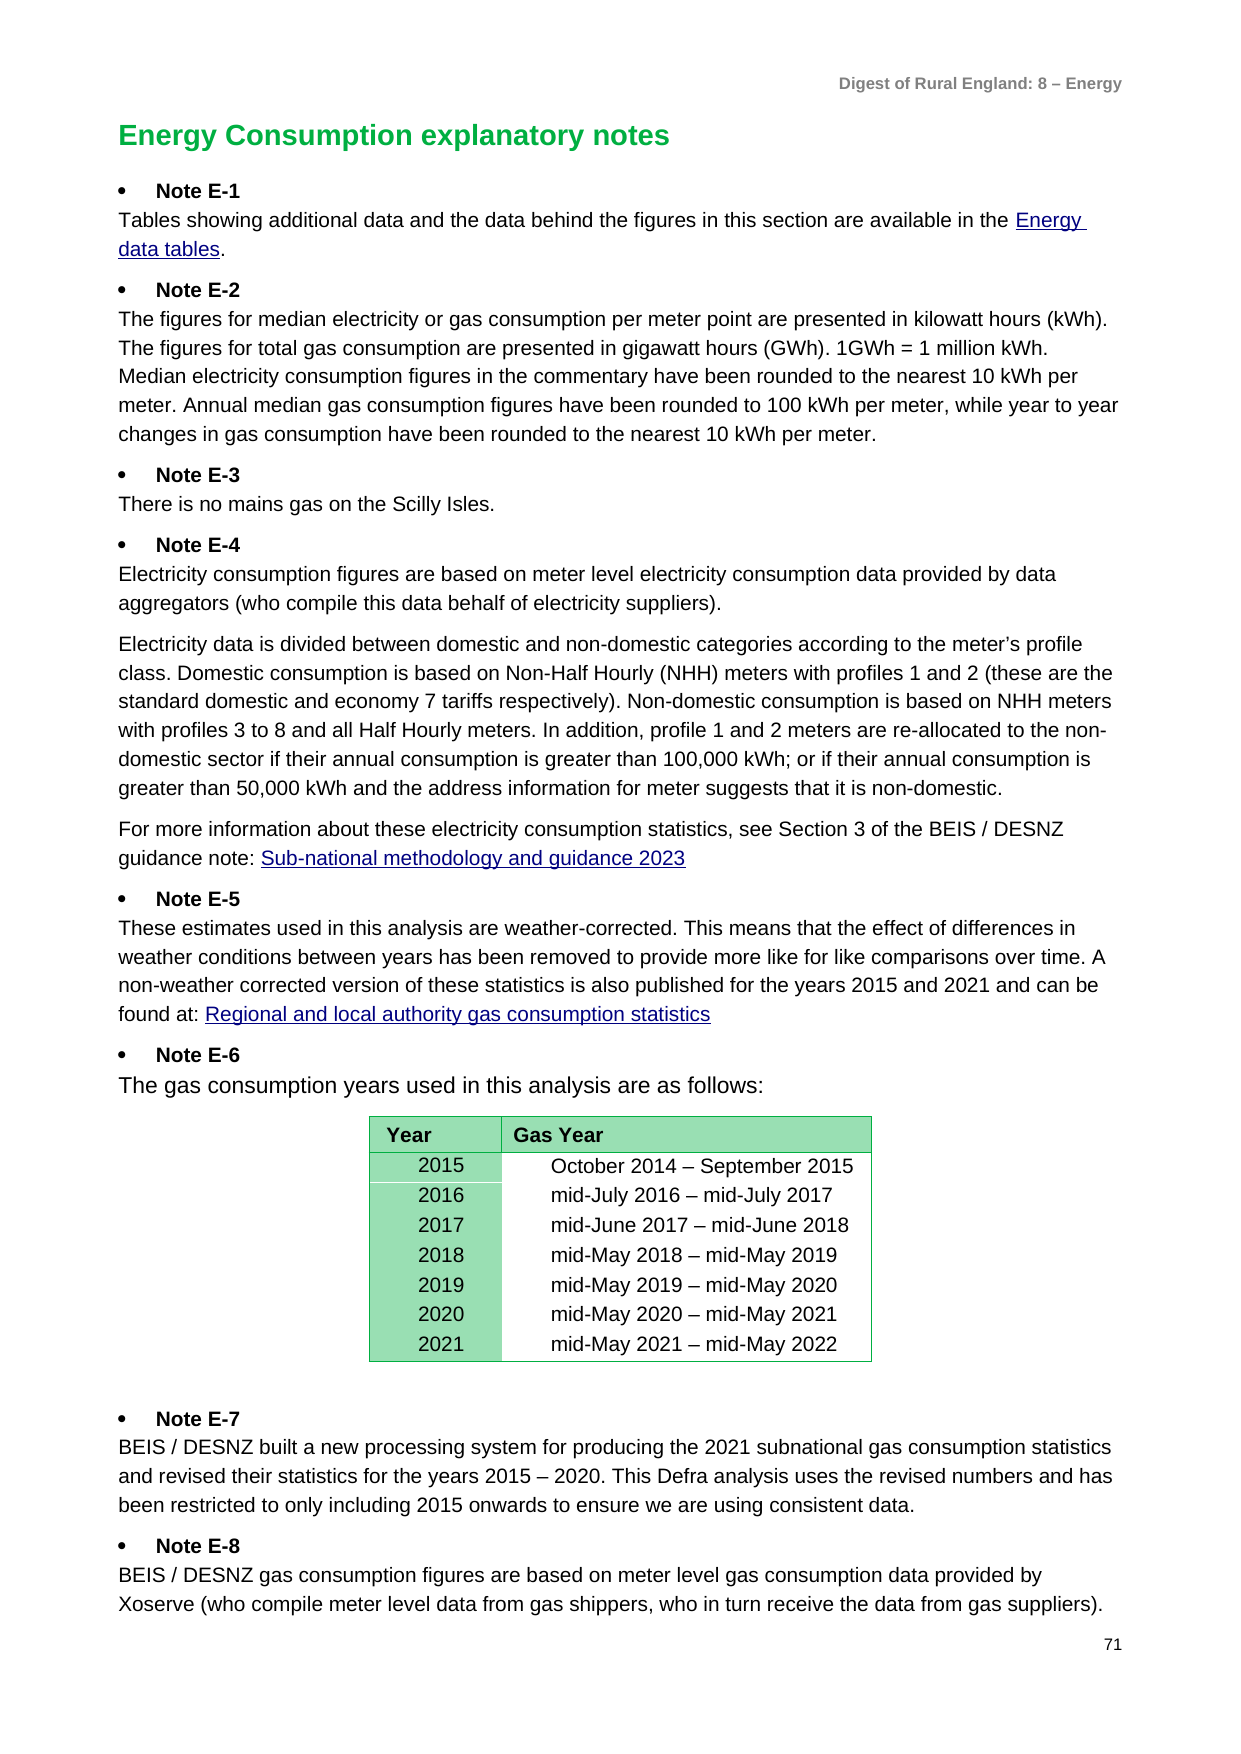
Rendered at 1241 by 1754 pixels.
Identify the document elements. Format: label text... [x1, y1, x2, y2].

text These estimates used in this analysis are weather-corrected. This means that the effect of differences in weather conditions between years has been removed to provide more like for like comparisons over time. A non-weather corrected version of these statistics is also published for the years 2015 and 2021 and can be found at: Regional and local authority gas consumption statistics [118, 916, 1122, 1026]
list Note E-2 [118, 278, 1122, 302]
text BEIS / DESNZ built a new processing system for producing the 2021 subnational gas consumption statistics and revised their statistics for the years 2015 – 2020. This Defra analysis uses the revised numbers and has been restricted to only including 2015 onwards to ensure we are using consistent data. [118, 1435, 1122, 1517]
table_cell mid-May 2021 – mid-May 2022 [502, 1331, 871, 1361]
table_cell 2020 [370, 1302, 502, 1331]
table_cell 2015 [370, 1153, 502, 1182]
text Tables showing additional data and the data behind the figures in this section are available in the Energy data tables. [118, 208, 1122, 261]
list Note E-1 [118, 179, 1122, 203]
text The figures for median electricity or gas consumption per meter point are presented in kilowatt hours (kWh). The figures for total gas consumption are presented in gigawatt hours (GWh). 1GWh = 1 million kWh. Median electricity consumption figures in the commentary have been rounded to the nearest 10 kWh per meter. Annual median gas consumption figures have been rounded to 100 kWh per meter, while year to year changes in gas consumption have been rounded to the nearest 10 kWh per meter. [118, 307, 1122, 446]
text There is no mains gas on the Scilly Isles. [118, 492, 1122, 516]
table_cell mid-June 2017 – mid-June 2018 [502, 1212, 871, 1242]
table_cell mid-July 2016 – mid-July 2017 [502, 1183, 871, 1212]
table_cell 2019 [370, 1272, 502, 1302]
list Note E-5 [118, 887, 1122, 911]
table_cell October 2014 – September 2015 [502, 1153, 871, 1182]
text Electricity consumption figures are based on meter level electricity consumption data provided by data aggregators (who compile this data behalf of electricity suppliers). [118, 562, 1122, 614]
list Note E-3 [118, 463, 1122, 487]
list Note E-7 [118, 1406, 1122, 1430]
list Note E-6 [118, 1043, 1122, 1067]
text BEIS / DESNZ gas consumption figures are based on meter level gas consumption data provided by Xoserve (who compile meter level data from gas shippers, who in turn receive the data from gas suppliers). [118, 1563, 1122, 1616]
table_cell mid-May 2019 – mid-May 2020 [502, 1272, 871, 1302]
text The gas consumption years used in this analysis are as follows: [118, 1072, 1122, 1098]
table_cell 2017 [370, 1212, 502, 1242]
text Electricity data is divided between domestic and non-domestic categories according to the meter’s profile class. Domestic consumption is based on Non-Half Hourly (NHH) meters with profiles 1 and 2 (these are the standard domestic and economy 7 tariffs respectively). Non-domestic consumption is based on NHH meters with profiles 3 to 8 and all Half Hourly meters. In addition, profile 1 and 2 meters are re-allocated to the non-domestic sector if their annual consumption is greater than 100,000 kWh; or if their annual consumption is greater than 50,000 kWh and the address information for meter suggests that it is non-domestic. [118, 632, 1122, 799]
table_cell mid-May 2018 – mid-May 2019 [502, 1242, 871, 1272]
table_cell mid-May 2020 – mid-May 2021 [502, 1302, 871, 1331]
list Note E-8 [118, 1534, 1122, 1558]
text For more information about these electricity consumption statistics, see Section 3 of the BEIS / DESNZ guidance note: Sub-national methodology and guidance 2023 [118, 817, 1122, 869]
list Note E-4 [118, 533, 1122, 557]
table_cell 2016 [370, 1183, 502, 1212]
table_cell 2021 [370, 1331, 502, 1361]
table_header Gas Year [502, 1117, 871, 1152]
table_cell 2018 [370, 1242, 502, 1272]
table_header Year [370, 1117, 501, 1152]
subtitle Energy Consumption explanatory notes [118, 118, 1122, 152]
